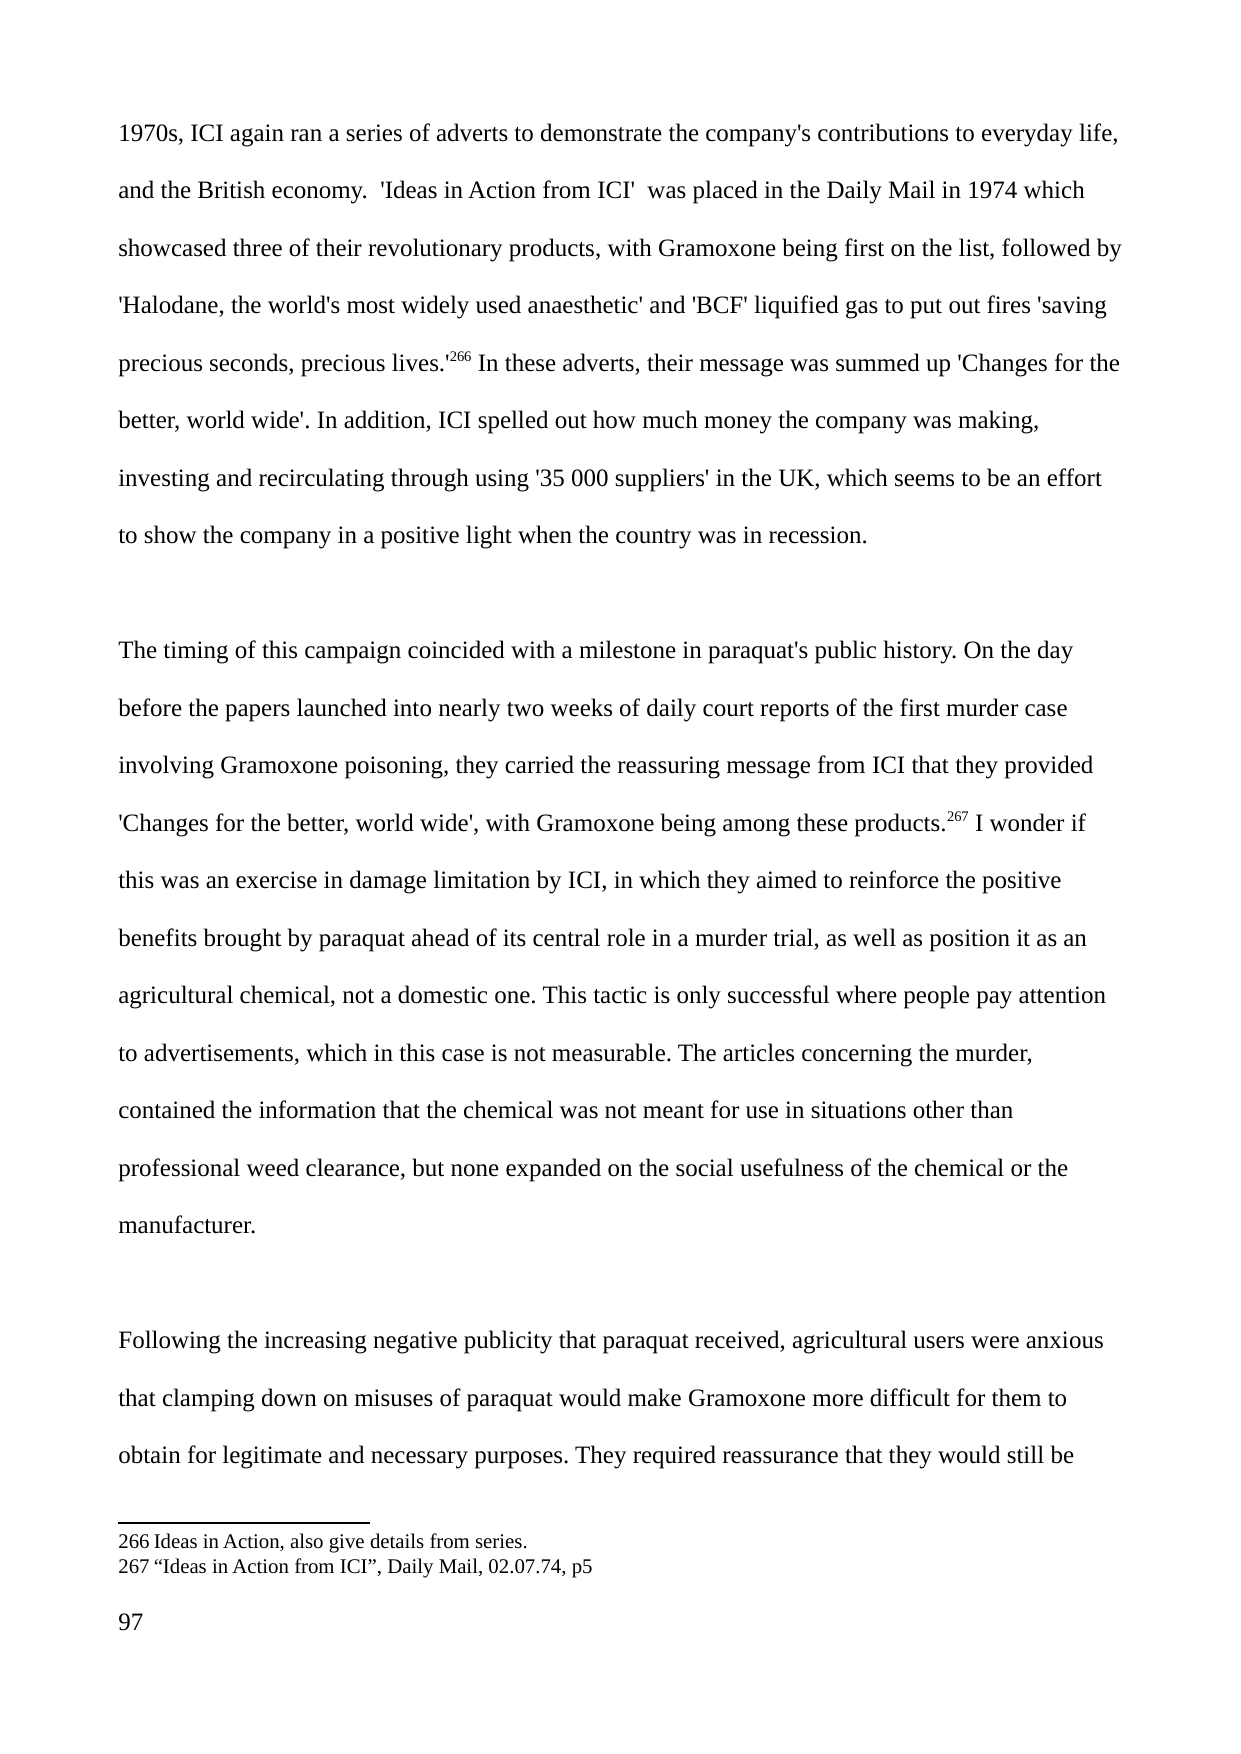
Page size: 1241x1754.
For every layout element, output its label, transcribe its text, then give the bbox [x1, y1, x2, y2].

text Following the increasing negative publicity that paraquat received, agricultural users were anxious that clamping down on misuses of paraquat would make Gramoxone more difficult for them to obtain for legitimate and necessary purposes. They required reassurance that they would still be [118, 1326, 1122, 1469]
text “Ideas in Action from ICI”, Daily Mail, 02.07.74, p5 [118, 1553, 1122, 1578]
text Ideas in Action, also give details from series. [118, 1529, 1122, 1553]
text 1970s, ICI again ran a series of adverts to demonstrate the company's contributions to everyday life, and the British economy. 'Ideas in Action from ICI' was placed in the Daily Mail in 1974 which showcased three of their revolutionary products, with Gramoxone being first on the list, followed by 'Halodane, the world's most widely used anaesthetic' and 'BCF' liquified gas to put out fires 'saving precious seconds, precious lives.' In these adverts, their message was summed up 'Changes for the better, world wide'. In addition, ICI spelled out how much money the company was making, investing and recirculating through using '35 000 suppliers' in the UK, which seems to be an effort to show the company in a positive light when the country was in recession. [118, 118, 1122, 549]
text The timing of this campaign coincided with a milestone in paraquat's public history. On the day before the papers launched into nearly two weeks of daily court reports of the first murder case involving Gramoxone poisoning, they carried the reassuring message from ICI that they provided 'Changes for the better, world wide', with Gramoxone being among these products. I wonder if this was an exercise in damage limitation by ICI, in which they aimed to reinforce the positive benefits brought by paraquat ahead of its central role in a murder trial, as well as position it as an agricultural chemical, not a domestic one. This tactic is only successful where people pay attention to advertisements, which in this case is not measurable. The articles concerning the murder, contained the information that the chemical was not meant for use in situations other than professional weed clearance, but none expanded on the social usefulness of the chemical or the manufacturer. [118, 636, 1122, 1239]
